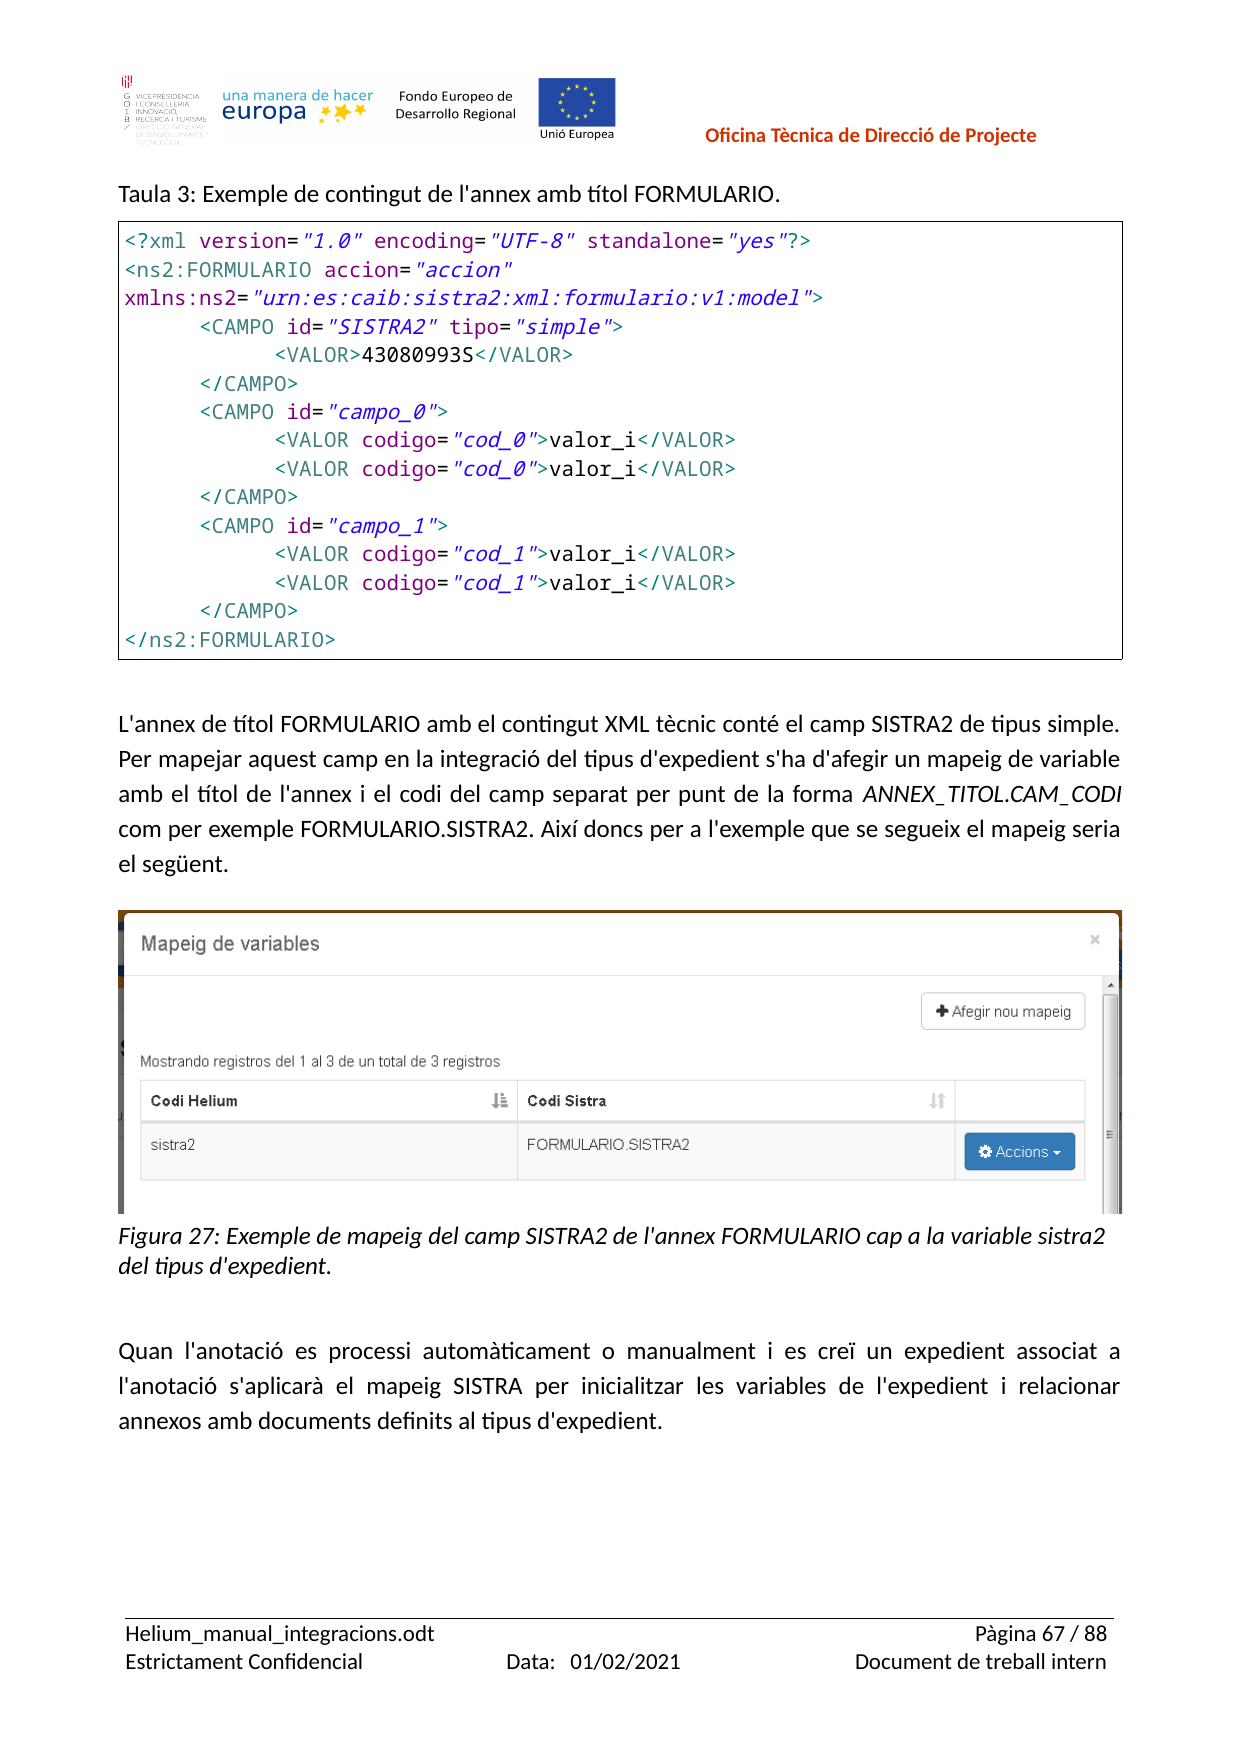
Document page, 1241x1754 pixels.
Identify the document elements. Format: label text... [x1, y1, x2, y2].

picture [118, 73, 213, 147]
text Figura 27: Exemple de mapeig del camp SISTRA2 de l'annex FORMULARIO cap a la variable sistra2 del tipus d'expedient. [118, 1214, 1122, 1281]
text Taula 3: Exemple de contingut de l'annex amb títol FORMULARIO. [118, 178, 1122, 208]
table_header <?xml version="1.0" encoding="UTF-8" standalone="yes"?> <ns2:FORMULARIO accion="accion" xmlns:ns2="urn:es:caib:sistra2:xml:formulario:v1:model"> <CAMPO id="SISTRA2" tipo="simple"> <VALOR>43080993S</VALOR> </CAMPO> <CAMPO id="campo_0"> <VALOR codigo="cod_0">valor_i</VALOR> <VALOR codigo="cod_0">valor_i</VALOR> </CAMPO> <CAMPO id="campo_1"> <VALOR codigo="cod_1">valor_i</VALOR> <VALOR codigo="cod_1">valor_i</VALOR> </CAMPO> </ns2:FORMULARIO> [119, 222, 1122, 659]
text Quan l'anotació es processi automàticament o manualment i es creï un expedient associat a l'anotació s'aplicarà el mapeig SISTRA per inicialitzar les variables de l'expedient i relacionar annexos amb documents definits al tipus d'expedient. [118, 1335, 1122, 1436]
picture [118, 910, 1123, 1214]
text L'annex de títol FORMULARIO amb el contingut XML tècnic conté el camp SISTRA2 de tipus simple. Per mapejar aquest camp en la integració del tipus d'expedient s'ha d'afegir un mapeig de variable amb el títol de l'annex i el codi del camp separat per punt de la forma ANNEX_TITOL.CAM_CODI com per exemple FORMULARIO.SISTRA2. Així doncs per a l'exemple que se segueix el mapeig seria el següent. [118, 708, 1122, 879]
picture [219, 73, 621, 147]
